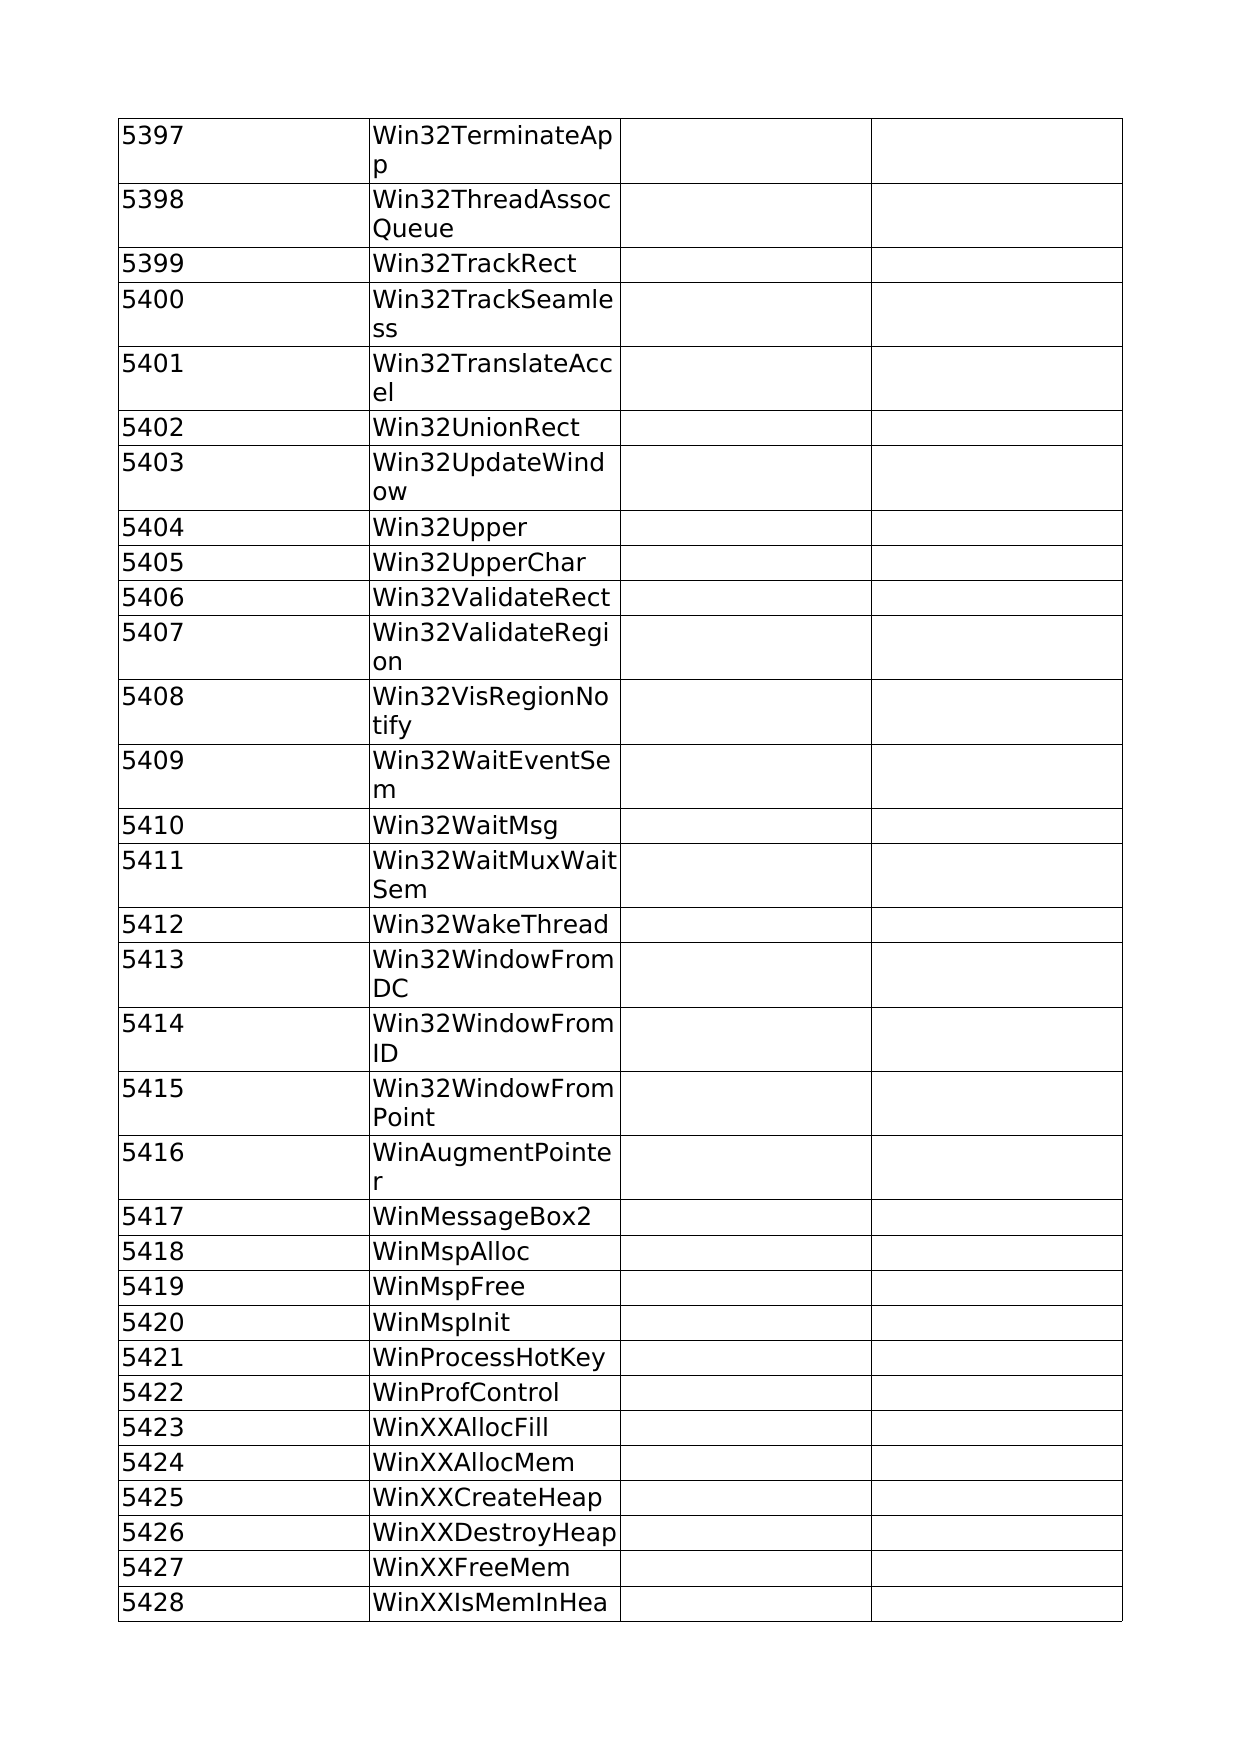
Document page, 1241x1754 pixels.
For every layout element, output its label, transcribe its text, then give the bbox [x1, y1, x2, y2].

table_cell 5403 [119, 446, 369, 510]
table_cell 5425 [119, 1481, 369, 1515]
table_cell WinXXCreateHeap [370, 1481, 620, 1515]
table_cell [621, 347, 871, 410]
table_cell [872, 581, 1122, 615]
table_cell [872, 943, 1122, 1007]
table_cell [621, 1411, 871, 1445]
table_cell [872, 446, 1122, 510]
table_cell [872, 1481, 1122, 1515]
table_cell [872, 184, 1122, 247]
table_cell [872, 1446, 1122, 1480]
table_cell [872, 745, 1122, 808]
table_cell [621, 1072, 871, 1135]
table_cell 5414 [119, 1008, 369, 1071]
table_cell [872, 546, 1122, 580]
table_cell 5402 [119, 411, 369, 445]
table_cell [621, 745, 871, 808]
table_cell 5410 [119, 809, 369, 843]
table_cell [621, 1446, 871, 1480]
table_cell 5426 [119, 1516, 369, 1550]
table_cell WinXXAllocMem [370, 1446, 620, 1480]
table_cell [621, 809, 871, 843]
table_cell 5408 [119, 680, 369, 743]
table_cell Win32Upper [370, 511, 620, 545]
table_cell WinMessageBox2 [370, 1200, 620, 1234]
table_cell 5401 [119, 347, 369, 410]
table_cell WinMspInit [370, 1306, 620, 1340]
table_cell [872, 283, 1122, 346]
table_cell 5413 [119, 943, 369, 1007]
table_cell [872, 1271, 1122, 1305]
table_cell 5419 [119, 1271, 369, 1305]
table_cell Win32WindowFromDC [370, 943, 620, 1007]
table_cell 5407 [119, 616, 369, 679]
table_cell [872, 511, 1122, 545]
table_cell [872, 1587, 1122, 1621]
table_cell Win32WindowFromPoint [370, 1072, 620, 1135]
table_cell 5423 [119, 1411, 369, 1445]
table_cell [872, 1008, 1122, 1071]
table_cell [872, 1376, 1122, 1410]
table_cell 5416 [119, 1136, 369, 1199]
table_cell [872, 1551, 1122, 1586]
table_cell [872, 347, 1122, 410]
table_cell [621, 1551, 871, 1586]
table_cell [872, 1136, 1122, 1199]
table_cell [872, 119, 1122, 182]
table_cell [872, 411, 1122, 445]
table_cell WinXXIsMemInHea [370, 1587, 620, 1621]
table_cell [621, 248, 871, 282]
table_cell [872, 1411, 1122, 1445]
table_cell Win32TrackRect [370, 248, 620, 282]
table_cell [621, 1136, 871, 1199]
table_cell 5417 [119, 1200, 369, 1234]
table_cell 5404 [119, 511, 369, 545]
table_cell WinXXAllocFill [370, 1411, 620, 1445]
table_cell [621, 446, 871, 510]
table_cell 5418 [119, 1236, 369, 1269]
table_cell 5415 [119, 1072, 369, 1135]
table_cell WinXXDestroyHeap [370, 1516, 620, 1550]
table_cell [621, 411, 871, 445]
table_cell WinMspAlloc [370, 1236, 620, 1269]
table_cell [621, 1236, 871, 1269]
table_cell 5427 [119, 1551, 369, 1586]
table_cell 5420 [119, 1306, 369, 1340]
table_cell [872, 1072, 1122, 1135]
table_cell Win32ValidateRect [370, 581, 620, 615]
table_cell Win32ValidateRegion [370, 616, 620, 679]
table_cell WinProcessHotKey [370, 1341, 620, 1375]
table_cell [621, 511, 871, 545]
table_cell [621, 943, 871, 1007]
table_cell Win32TerminateApp [370, 119, 620, 182]
table_cell [621, 1376, 871, 1410]
table_cell [621, 184, 871, 247]
table_cell Win32ThreadAssocQueue [370, 184, 620, 247]
table_cell [872, 680, 1122, 743]
table_cell [872, 616, 1122, 679]
table_cell [621, 119, 871, 182]
table_cell 5397 [119, 119, 369, 182]
table_cell 5428 [119, 1587, 369, 1621]
table_cell [621, 844, 871, 907]
table_cell [621, 546, 871, 580]
table_cell Win32TranslateAccel [370, 347, 620, 410]
table_cell 5411 [119, 844, 369, 907]
table_cell Win32WaitEventSem [370, 745, 620, 808]
table_cell [621, 1200, 871, 1234]
table_cell WinMspFree [370, 1271, 620, 1305]
table_cell [872, 1236, 1122, 1269]
table_cell Win32UnionRect [370, 411, 620, 445]
table_cell 5400 [119, 283, 369, 346]
table_cell 5409 [119, 745, 369, 808]
table_cell 5406 [119, 581, 369, 615]
table_cell Win32WaitMsg [370, 809, 620, 843]
table_cell [621, 908, 871, 942]
table_cell [621, 1306, 871, 1340]
table_cell 5412 [119, 908, 369, 942]
table_cell [621, 581, 871, 615]
table_cell [621, 1271, 871, 1305]
table_cell WinAugmentPointer [370, 1136, 620, 1199]
table_cell Win32WakeThread [370, 908, 620, 942]
table_cell Win32WaitMuxWaitSem [370, 844, 620, 907]
table_cell [621, 1516, 871, 1550]
table_cell [621, 1481, 871, 1515]
table_cell [621, 616, 871, 679]
table_cell Win32UpdateWindow [370, 446, 620, 510]
table_cell 5398 [119, 184, 369, 247]
table_cell 5405 [119, 546, 369, 580]
table_cell [621, 1008, 871, 1071]
table_cell [872, 1341, 1122, 1375]
table_cell [621, 680, 871, 743]
table_cell WinXXFreeMem [370, 1551, 620, 1586]
table_cell 5424 [119, 1446, 369, 1480]
table_cell 5421 [119, 1341, 369, 1375]
table_cell [872, 908, 1122, 942]
table_cell Win32VisRegionNotify [370, 680, 620, 743]
table_cell Win32TrackSeamless [370, 283, 620, 346]
table_cell [872, 248, 1122, 282]
table_cell [621, 1587, 871, 1621]
table_cell [872, 1200, 1122, 1234]
table_cell 5399 [119, 248, 369, 282]
table_cell [872, 1516, 1122, 1550]
table_cell [621, 1341, 871, 1375]
table_cell Win32WindowFromID [370, 1008, 620, 1071]
table_cell WinProfControl [370, 1376, 620, 1410]
table_cell [872, 809, 1122, 843]
table_cell 5422 [119, 1376, 369, 1410]
table_cell [872, 1306, 1122, 1340]
table_cell [621, 283, 871, 346]
table_cell [872, 844, 1122, 907]
table_cell Win32UpperChar [370, 546, 620, 580]
